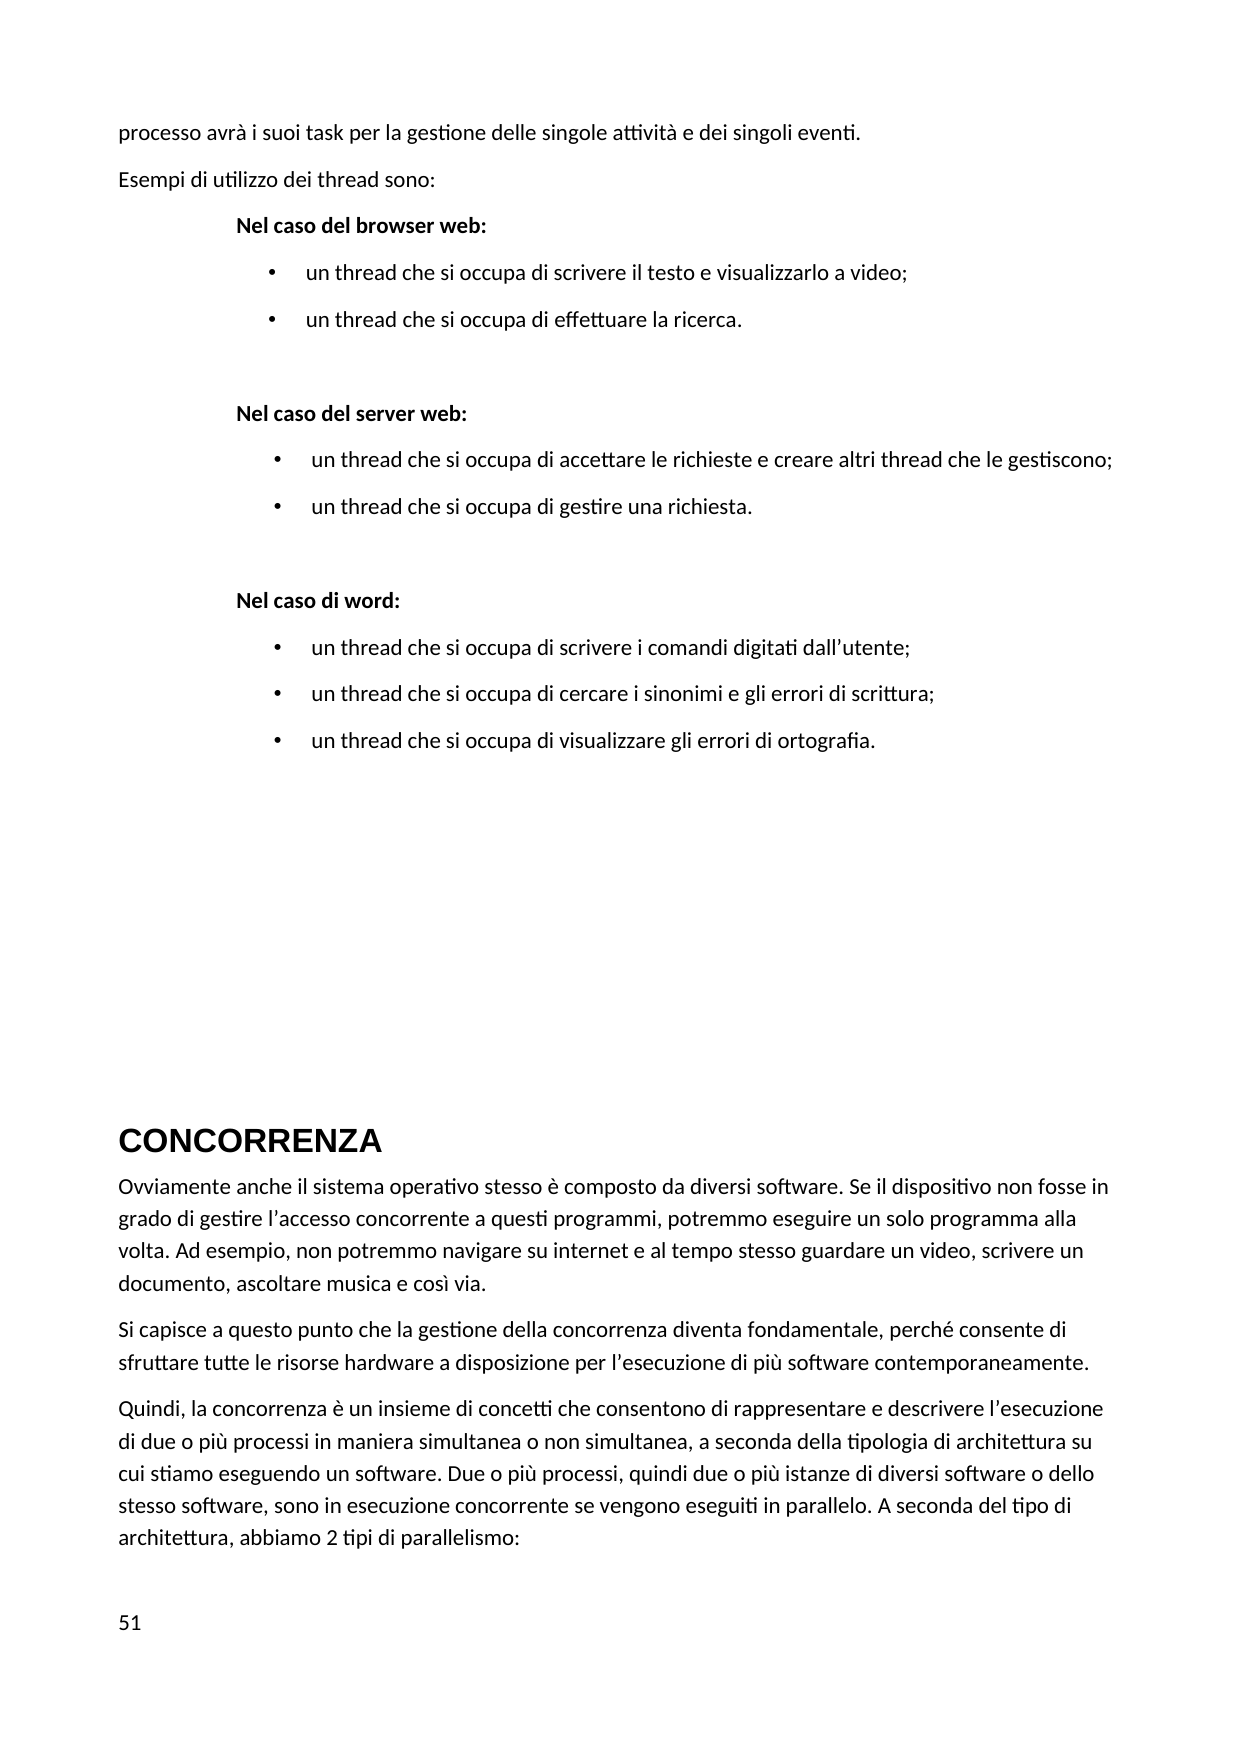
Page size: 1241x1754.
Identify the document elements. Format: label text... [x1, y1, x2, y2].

list un thread che si occupa di cercare i sinonimi e gli errori di scrittura; [274, 679, 1122, 707]
text processo avrà i suoi task per la gestione delle singole attività e dei singoli eventi. [118, 118, 1122, 146]
text Ovviamente anche il sistema operativo stesso è composto da diversi software. Se il dispositivo non fosse in grado di gestire l’accesso concorrente a questi programmi, potremmo eseguire un solo programma alla volta. Ad esempio, non potremmo navigare su internet e al tempo stesso guardare un video, scrivere un documento, ascoltare musica e così via. [118, 1172, 1122, 1297]
text Esempi di utilizzo dei thread sono: [118, 165, 1122, 193]
list un thread che si occupa di visualizzare gli errori di ortografia. [274, 726, 1122, 754]
text Si capisce a questo punto che la gestione della concorrenza diventa fondamentale, perché consente di sfruttare tutte le risorse hardware a disposizione per l’esecuzione di più software contemporaneamente. [118, 1316, 1122, 1376]
list un thread che si occupa di accettare le richieste e creare altri thread che le gestiscono; [274, 446, 1122, 473]
list un thread che si occupa di scrivere i comandi digitati dall’utente; [274, 633, 1122, 661]
list un thread che si occupa di scrivere il testo e visualizzarlo a video; [268, 258, 1122, 286]
text Nel caso del browser web: [118, 212, 1122, 240]
list un thread che si occupa di effettuare la ricerca. [268, 305, 1122, 333]
subtitle CONCORRENZA [118, 1121, 1122, 1160]
text Nel caso del server web: [118, 399, 1122, 427]
list un thread che si occupa di gestire una richiesta. [274, 492, 1122, 520]
text Nel caso di word: [118, 586, 1122, 614]
text Quindi, la concorrenza è un insieme di concetti che consentono di rappresentare e descrivere l’esecuzione di due o più processi in maniera simultanea o non simultanea, a seconda della tipologia di architettura su cui stiamo eseguendo un software. Due o più processi, quindi due o più istanze di diversi software o dello stesso software, sono in esecuzione concorrente se vengono eseguiti in parallelo. A seconda del tipo di architettura, abbiamo 2 tipi di parallelismo: [118, 1394, 1122, 1551]
